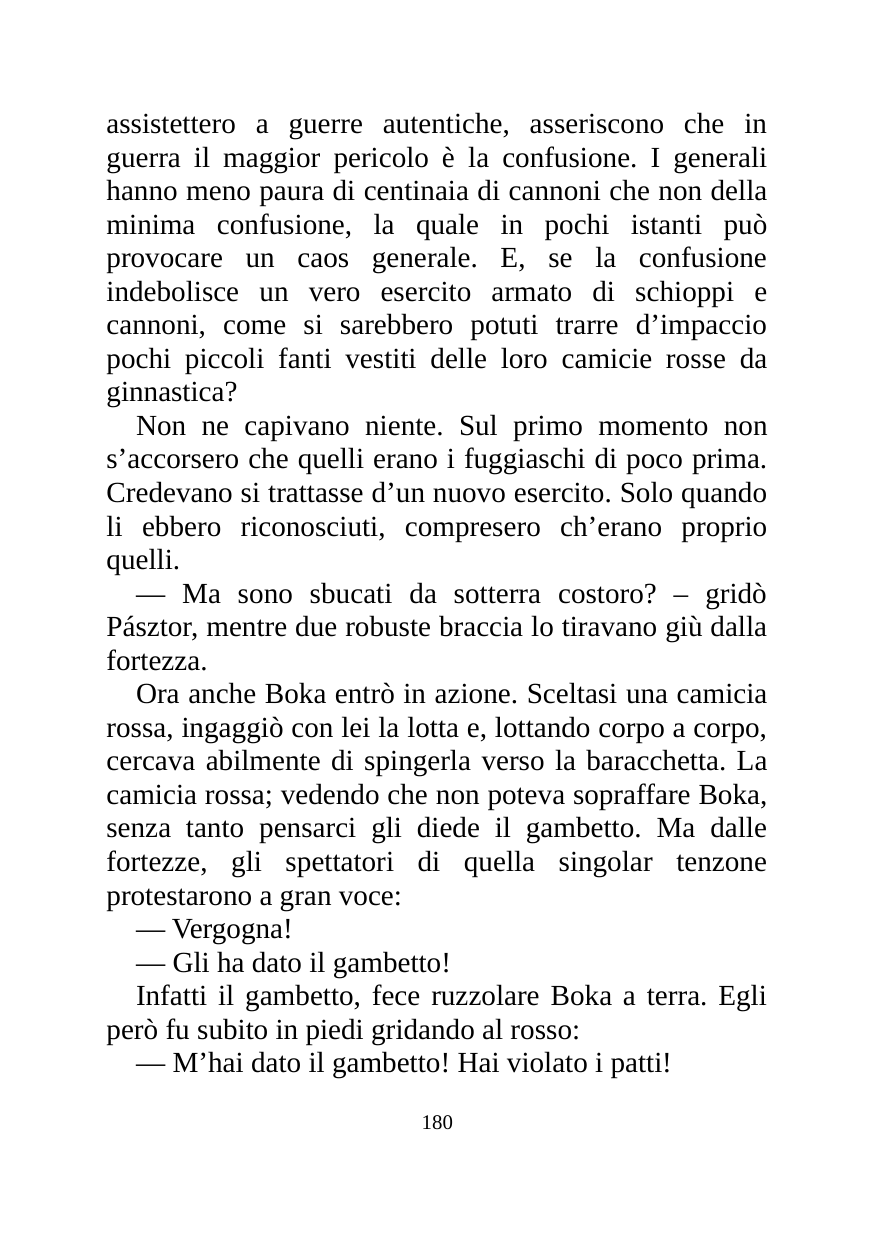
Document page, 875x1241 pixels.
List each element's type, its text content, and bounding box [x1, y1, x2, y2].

text Infatti il gambetto, fece ruzzolare Boka a terra. Egli però fu subito in piedi gridando al rosso: [106, 978, 768, 1045]
text — Gli ha dato il gambetto! [106, 945, 768, 978]
text — Ma sono sbucati da sotterra costoro? – gridò Pásztor, mentre due robuste braccia lo tiravano giù dalla fortezza. [106, 576, 768, 676]
text assistettero a guerre autentiche, asseriscono che in guerra il maggior pericolo è la confusione. I generali hanno meno paura di centinaia di cannoni che non della minima confusione, la quale in pochi istanti può provocare un caos generale. E, se la confusione indebolisce un vero esercito armato di schioppi e cannoni, come si sarebbero potuti trarre d’impaccio pochi piccoli fanti vestiti delle loro camicie rosse da ginnastica? [106, 106, 768, 408]
text — M’hai dato il gambetto! Hai violato i patti! [106, 1045, 768, 1079]
text — Vergogna! [106, 911, 768, 945]
text Non ne capivano niente. Sul primo momento non s’accorsero che quelli erano i fuggiaschi di poco prima. Credevano si trattasse d’un nuovo esercito. Solo quando li ebbero riconosciuti, compresero ch’erano proprio quelli. [106, 408, 768, 576]
text Ora anche Boka entrò in azione. Sceltasi una camicia rossa, ingaggiò con lei la lotta e, lottando corpo a corpo, cercava abilmente di spingerla verso la baracchetta. La camicia rossa; vedendo che non poteva sopraffare Boka, senza tanto pensarci gli diede il gambetto. Ma dalle fortezze, gli spettatori di quella singolar tenzone protestarono a gran voce: [106, 676, 768, 911]
